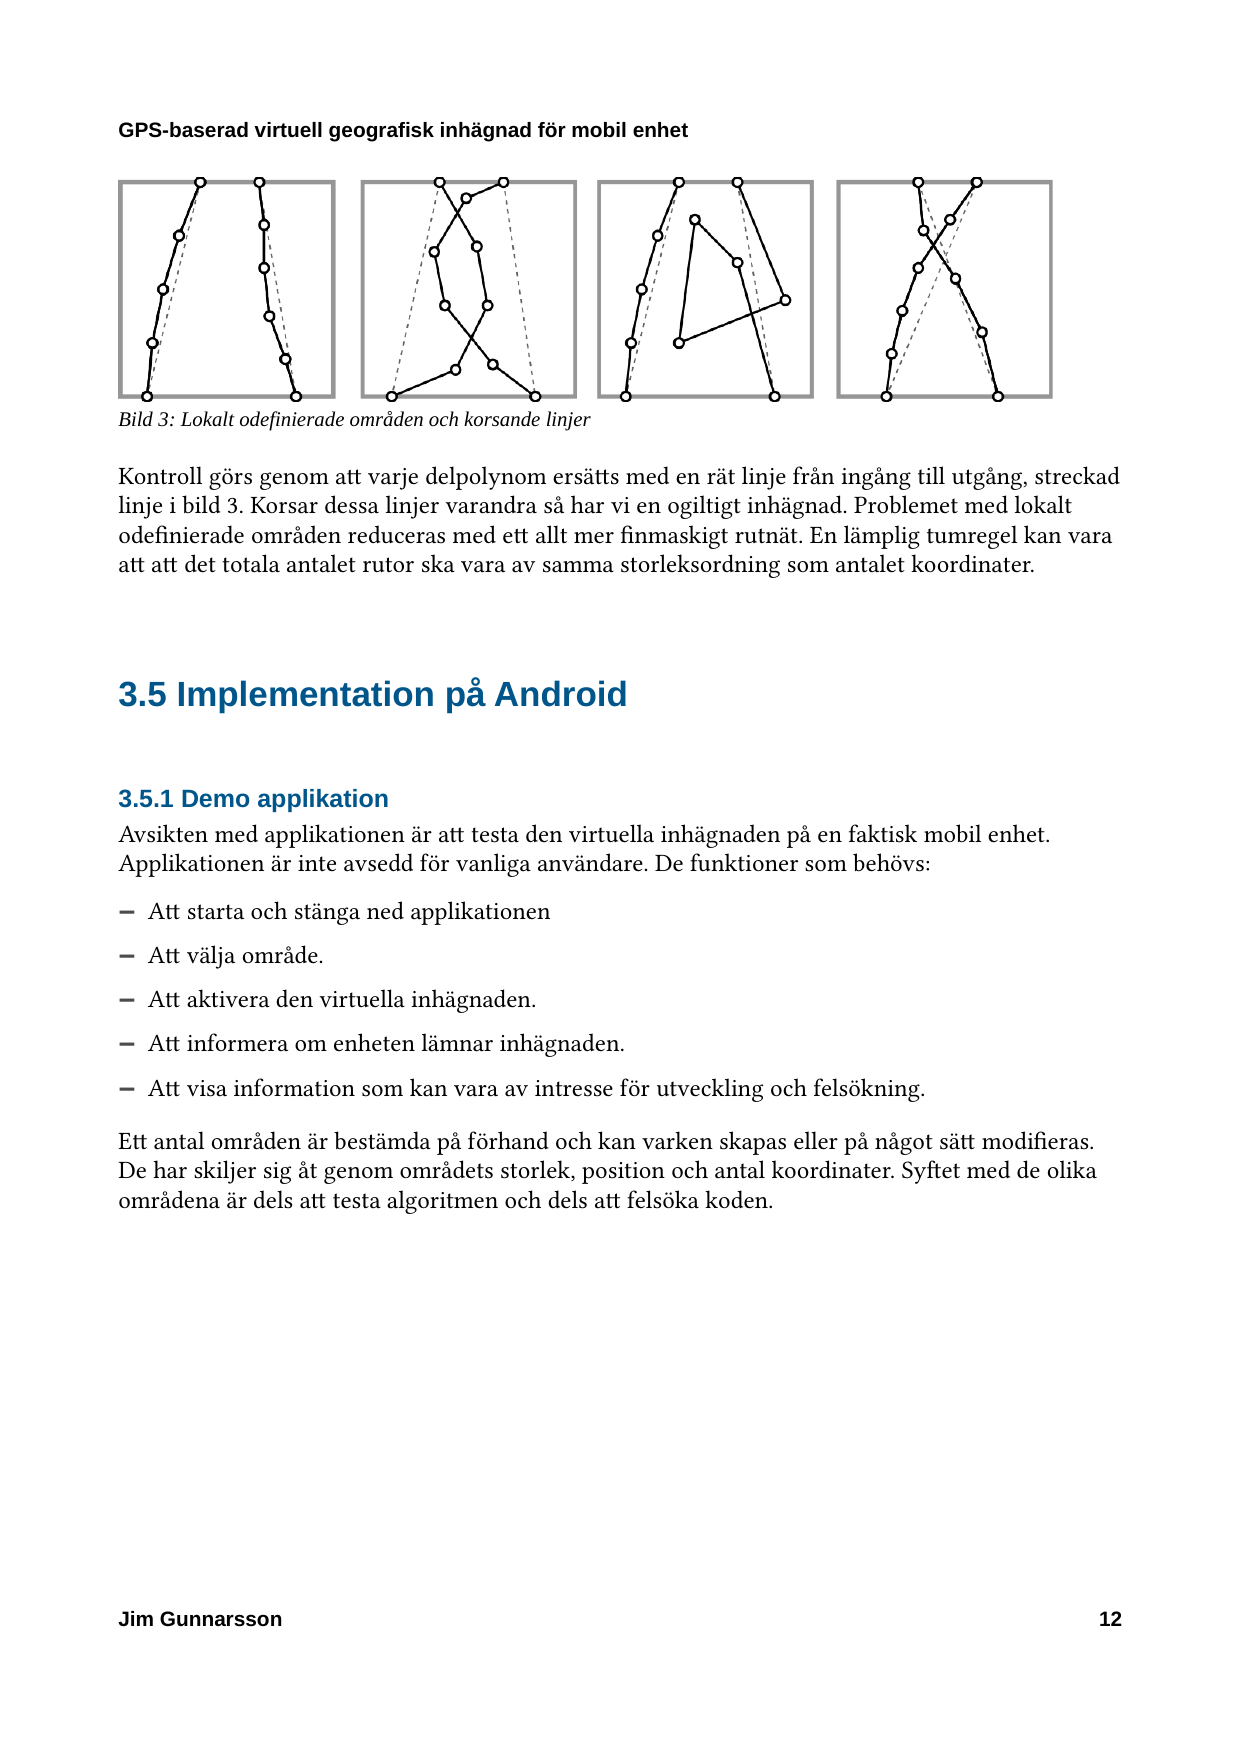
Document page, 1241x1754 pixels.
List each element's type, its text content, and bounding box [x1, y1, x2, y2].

text Kontroll görs genom att varje delpolynom ersätts med en rät linje från ingång till utgång, streckad linje i bild 3. Korsar dessa linjer varandra så har vi en ogiltigt inhägnad. Problemet med lokalt odefinierade områden reduceras med ett allt mer finmaskigt rutnät. En lämplig tumregel kan vara att att det totala antalet rutor ska vara av samma storleksordning som antalet koordinater. [118, 431, 1122, 579]
list Att visa information som kan vara av intresse för utveckling och felsökning. [118, 1073, 1122, 1102]
list Att välja område. [118, 940, 1122, 969]
picture [118, 177, 1053, 402]
text [118, 177, 1122, 407]
text Avsikten med applikationen är att testa den virtuella inhägnaden på en faktisk mobil enhet. Applikationen är inte avsedd för vanliga användare. De funktioner som behövs: [118, 819, 1122, 878]
text Bild 3: Lokalt odefinierade områden och korsande linjer [118, 407, 1122, 431]
list Att informera om enheten lämnar inhägnaden. [118, 1028, 1122, 1058]
list Att starta och stänga ned applikationen [118, 896, 1122, 925]
subtitle Implementation på Android [118, 673, 1122, 713]
list Att aktivera den virtuella inhägnaden. [118, 984, 1122, 1013]
subtitle Demo applikation [118, 784, 1122, 813]
text Ett antal områden är bestämda på förhand och kan varken skapas eller på något sätt modifieras. De har skiljer sig åt genom områdets storlek, position och antal koordinater. Syftet med de olika områdena är dels att testa algoritmen och dels att felsöka koden. [118, 1126, 1122, 1214]
